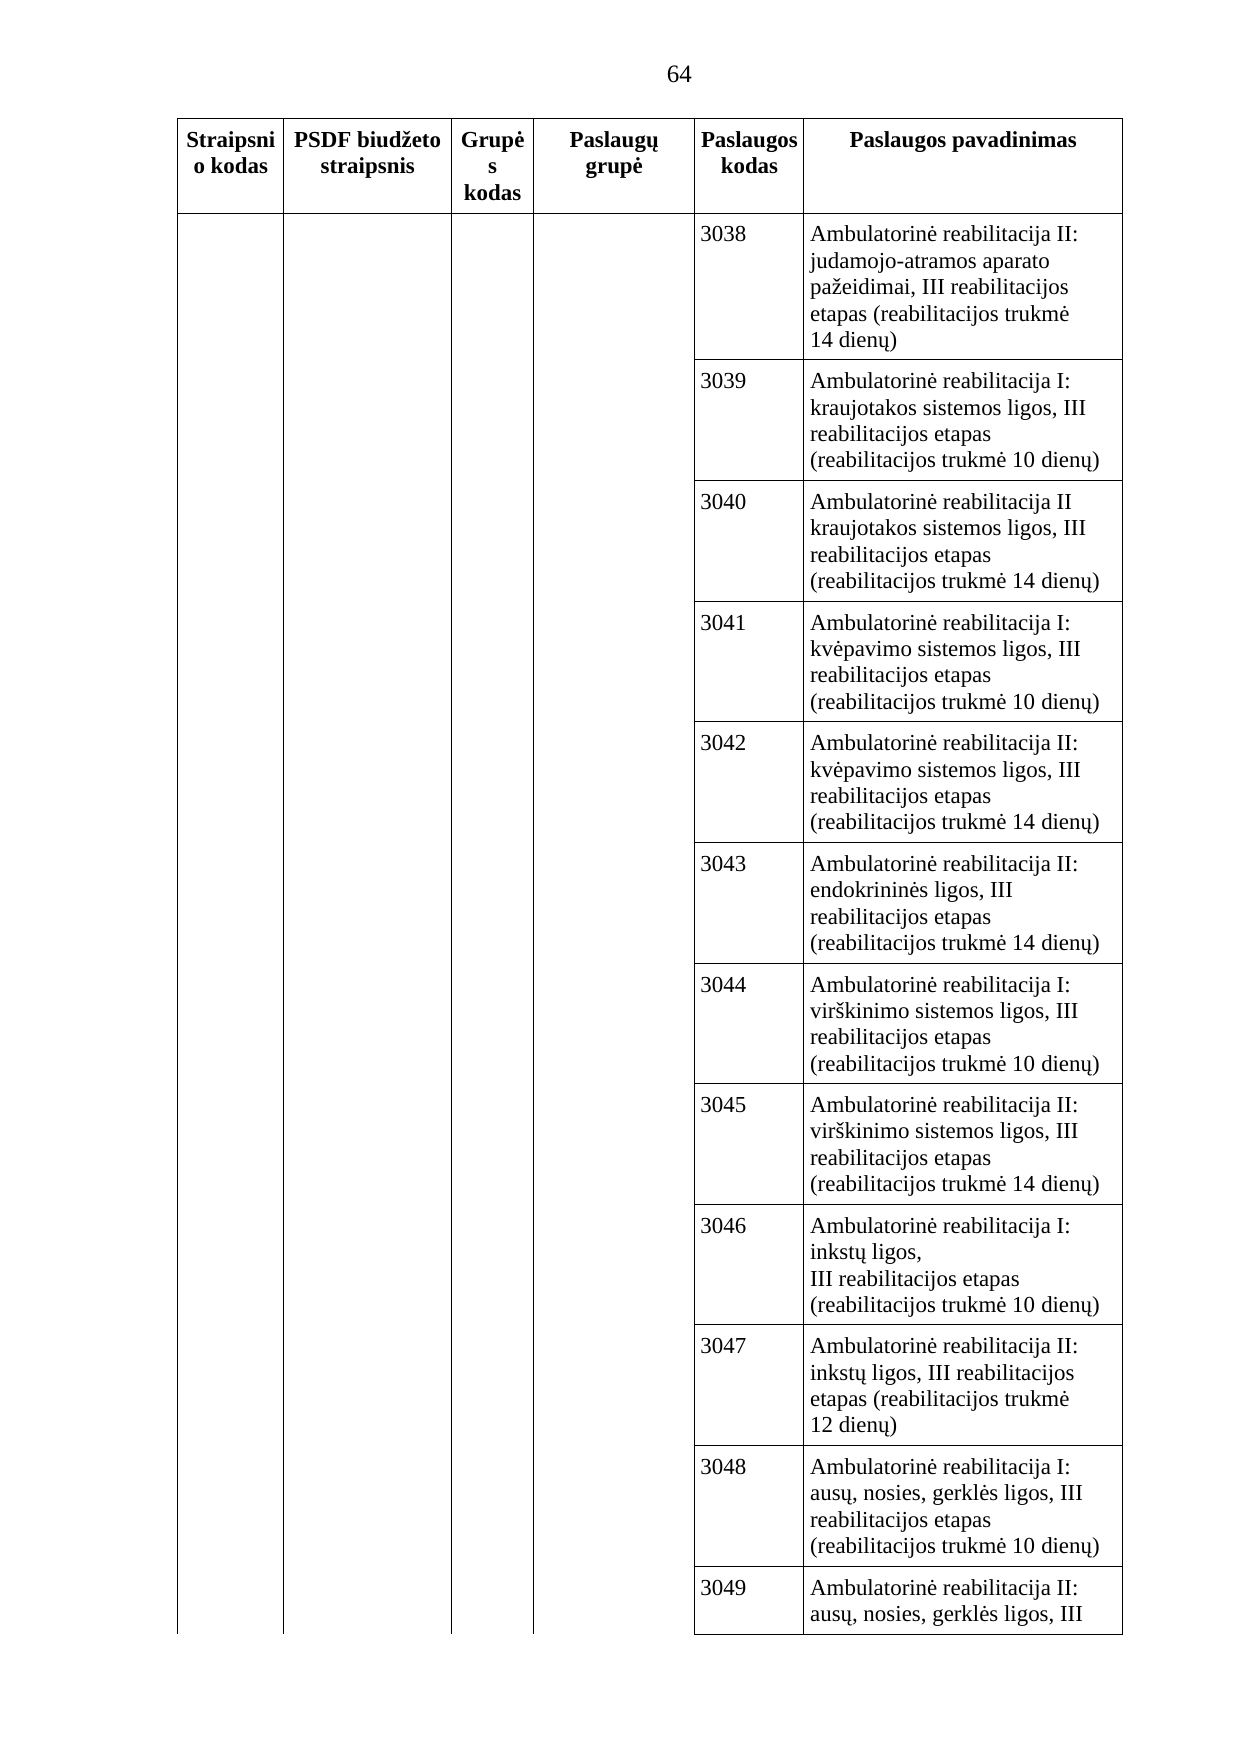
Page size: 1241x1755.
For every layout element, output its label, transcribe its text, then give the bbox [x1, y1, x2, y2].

table_cell 3042 [695, 722, 803, 842]
table_cell [534, 214, 694, 359]
table_cell [452, 963, 533, 1083]
table_cell [452, 601, 533, 721]
table_cell Ambulatorinė reabilitacija II: inkstų ligos, III reabilitacijos etapas (reabilitacijos trukmė 12 dienų) [804, 1325, 1122, 1445]
table_cell Ambulatorinė reabilitacija II: virškinimo sistemos ligos, III reabilitacijos etapas (reabilitacijos trukmė 14 dienų) [804, 1084, 1122, 1204]
table_cell 3043 [695, 843, 803, 962]
table_cell [452, 1445, 533, 1566]
table_cell [452, 480, 533, 601]
table_cell 3049 [695, 1567, 803, 1633]
table_cell Ambulatorinė reabilitacija I: inkstų ligos, III reabilitacijos etapas (reabilitacijos trukmė 10 dienų) [804, 1205, 1122, 1324]
table_cell [178, 1324, 283, 1445]
table_header Paslaugos pavadinimas [804, 119, 1122, 212]
table_cell [452, 842, 533, 962]
table_cell Ambulatorinė reabilitacija I: kraujotakos sistemos ligos, III reabilitacijos etapas (reabilitacijos trukmė 10 dienų) [804, 360, 1122, 480]
table_cell 3045 [695, 1084, 803, 1204]
table_cell [284, 601, 451, 721]
table_cell [178, 1204, 283, 1324]
table_cell [452, 214, 533, 359]
table_cell Ambulatorinė reabilitacija I: virškinimo sistemos ligos, III reabilitacijos etapas (reabilitacijos trukmė 10 dienų) [804, 964, 1122, 1083]
table_cell [284, 963, 451, 1083]
table_cell [284, 480, 451, 601]
table_cell [284, 1324, 451, 1445]
table_cell [284, 842, 451, 962]
table_cell Ambulatorinė reabilitacija II: judamojo-atramos aparato pažeidimai, III reabilitacijos etapas (reabilitacijos trukmė 14 dienų) [804, 214, 1122, 359]
table_cell [178, 842, 283, 962]
table_cell Ambulatorinė reabilitacija II: kvėpavimo sistemos ligos, III reabilitacijos etapas (reabilitacijos trukmė 14 dienų) [804, 722, 1122, 842]
table_cell [284, 1204, 451, 1324]
table_cell 3048 [695, 1446, 803, 1566]
table_cell [534, 721, 694, 842]
table_cell Ambulatorinė reabilitacija I: kvėpavimo sistemos ligos, III reabilitacijos etapas (reabilitacijos trukmė 10 dienų) [804, 602, 1122, 721]
table_cell [284, 214, 451, 359]
table_cell Ambulatorinė reabilitacija II: endokrininės ligos, III reabilitacijos etapas (reabilitacijos trukmė 14 dienų) [804, 843, 1122, 962]
table_cell 3039 [695, 360, 803, 480]
table_cell [284, 1445, 451, 1566]
table_cell [534, 601, 694, 721]
table_cell [284, 1566, 451, 1633]
table_cell 3040 [695, 481, 803, 601]
table_cell 3046 [695, 1205, 803, 1324]
table_cell [452, 359, 533, 480]
table_cell [178, 1083, 283, 1204]
table_cell [534, 1083, 694, 1204]
table_cell [534, 1204, 694, 1324]
table_cell [284, 721, 451, 842]
table_cell 3047 [695, 1325, 803, 1445]
table_cell [534, 963, 694, 1083]
table_cell [534, 842, 694, 962]
table_cell [534, 359, 694, 480]
table_cell [452, 1204, 533, 1324]
table_cell 3044 [695, 964, 803, 1083]
table_cell [452, 1324, 533, 1445]
table_header Paslaugų grupė [534, 119, 694, 212]
table_cell [534, 1566, 694, 1633]
table_header Grupės kodas [452, 119, 533, 212]
table_cell [284, 359, 451, 480]
table_cell [178, 1566, 283, 1633]
table_cell [534, 480, 694, 601]
table_cell [452, 721, 533, 842]
table_cell [178, 359, 283, 480]
table_cell [178, 963, 283, 1083]
table_cell 3038 [695, 214, 803, 359]
table_cell 3041 [695, 602, 803, 721]
table_cell [178, 214, 283, 359]
table_header Straipsnio kodas [178, 119, 283, 212]
table_cell Ambulatorinė reabilitacija II: ausų, nosies, gerklės ligos, III [804, 1567, 1122, 1633]
table_cell [452, 1083, 533, 1204]
table_cell [178, 1445, 283, 1566]
table_header PSDF biudžeto straipsnis [284, 119, 451, 212]
table_cell [284, 1083, 451, 1204]
table_cell Ambulatorinė reabilitacija II kraujotakos sistemos ligos, III reabilitacijos etapas (reabilitacijos trukmė 14 dienų) [804, 481, 1122, 601]
table_cell [452, 1566, 533, 1633]
table_cell [178, 721, 283, 842]
table_cell Ambulatorinė reabilitacija I: ausų, nosies, gerklės ligos, III reabilitacijos etapas (reabilitacijos trukmė 10 dienų) [804, 1446, 1122, 1566]
table_cell [178, 601, 283, 721]
table_cell [178, 480, 283, 601]
table_cell [534, 1445, 694, 1566]
table_header Paslaugos kodas [695, 119, 803, 212]
table_cell [534, 1324, 694, 1445]
